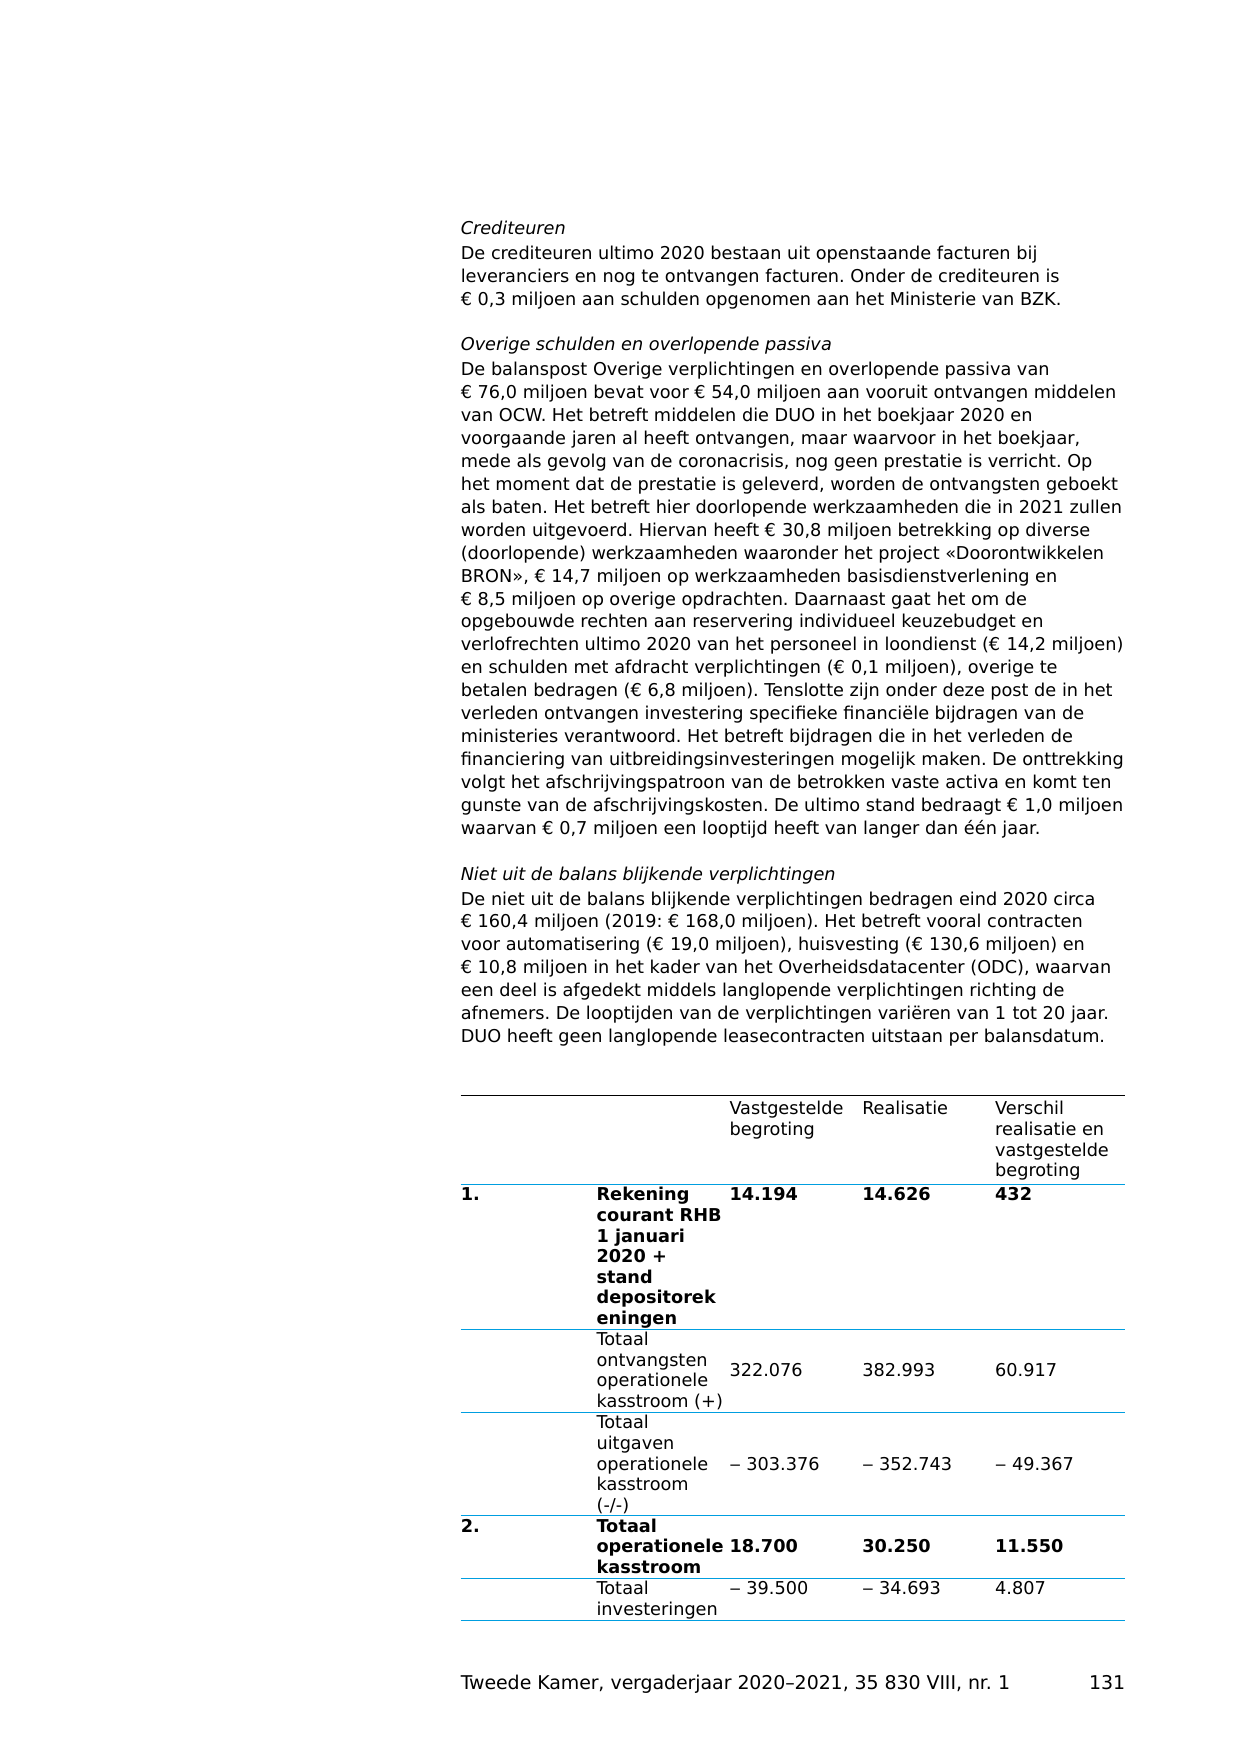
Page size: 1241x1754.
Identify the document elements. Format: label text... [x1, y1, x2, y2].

table_cell 11.550 [992, 1516, 1125, 1578]
text Overige schulden en overlopende passiva [461, 332, 1125, 355]
table_cell 14.194 [726, 1185, 859, 1329]
text De crediteuren ultimo 2020 bestaan uit openstaande facturen bij leveranciers en nog te ontvangen facturen. Onder de crediteuren is € 0,3 miljoen aan schulden opgenomen aan het Ministerie van BZK. [461, 241, 1125, 309]
table_cell ‒ 352.743 [859, 1413, 992, 1515]
table_cell 4.807 [992, 1579, 1125, 1619]
text De niet uit de balans blijkende verplichtingen bedragen eind 2020 circa € 160,4 miljoen (2019: € 168,0 miljoen). Het betreft vooral contracten voor automatisering (€ 19,0 miljoen), huisvesting (€ 130,6 miljoen) en € 10,8 miljoen in het kader van het Overheidsdatacenter (ODC), waarvan een deel is afgedekt middels langlopende verplichtingen richting de afnemers. De looptijden van de verplichtingen variëren van 1 tot 20 jaar. DUO heeft geen langlopende leasecontracten uitstaan per balansdatum. [461, 887, 1125, 1047]
table_cell 382.993 [859, 1330, 992, 1412]
table_cell [461, 1096, 726, 1184]
table_cell Totaal uitgaven operationele kasstroom (-/-) [594, 1413, 726, 1515]
table_cell 14.626 [859, 1185, 992, 1329]
table_cell Verschil realisatie en vastgestelde begroting [992, 1096, 1125, 1184]
table_cell ‒ 49.367 [992, 1413, 1125, 1515]
table_cell Vastgestelde begroting [726, 1096, 859, 1184]
text De balanspost Overige verplichtingen en overlopende passiva van € 76,0 miljoen bevat voor € 54,0 miljoen aan vooruit ontvangen middelen van OCW. Het betreft middelen die DUO in het boekjaar 2020 en voorgaande jaren al heeft ontvangen, maar waarvoor in het boekjaar, mede als gevolg van de coronacrisis, nog geen prestatie is verricht. Op het moment dat de prestatie is geleverd, worden de ontvangsten geboekt als baten. Het betreft hier doorlopende werkzaamheden die in 2021 zullen worden uitgevoerd. Hiervan heeft € 30,8 miljoen betrekking op diverse (doorlopende) werkzaamheden waaronder het project «Doorontwikkelen BRON», € 14,7 miljoen op werkzaamheden basisdienstverlening en € 8,5 miljoen op overige opdrachten. Daarnaast gaat het om de opgebouwde rechten aan reservering individueel keuzebudget en verlofrechten ultimo 2020 van het personeel in loondienst (€ 14,2 miljoen) en schulden met afdracht verplichtingen (€ 0,1 miljoen), overige te betalen bedragen (€ 6,8 miljoen). Tenslotte zijn onder deze post de in het verleden ontvangen investering specifieke financiële bijdragen van de ministeries verantwoord. Het betreft bijdragen die in het verleden de financiering van uitbreidingsinvesteringen mogelijk maken. De onttrekking volgt het afschrijvingspatroon van de betrokken vaste activa en komt ten gunste van de afschrijvingskosten. De ultimo stand bedraagt € 1,0 miljoen waarvan € 0,7 miljoen een looptijd heeft van langer dan één jaar. [461, 357, 1125, 839]
table_cell Totaal ontvangsten operationele kasstroom (+) [594, 1330, 726, 1412]
table_cell 18.700 [726, 1516, 859, 1578]
table_cell Realisatie [859, 1096, 992, 1184]
text Niet uit de balans blijkende verplichtingen [461, 862, 1125, 884]
table_cell Rekening courant RHB 1 januari 2020 + stand depositorekeningen [594, 1185, 726, 1329]
text Crediteuren [461, 216, 1125, 239]
table_cell Totaal operationele kasstroom [594, 1516, 726, 1578]
table_cell ‒ 34.693 [859, 1579, 992, 1619]
table_cell ‒ 39.500 [726, 1579, 859, 1619]
table_header Tabel 72 Kasstroomoverzicht over 2019 (bedragen x € 1.000) [461, 1070, 1125, 1095]
table_cell 30.250 [859, 1516, 992, 1578]
table_cell [461, 1413, 593, 1515]
table_cell 322.076 [726, 1330, 859, 1412]
table_cell 2. [461, 1516, 593, 1578]
table_cell 60.917 [992, 1330, 1125, 1412]
table_cell 432 [992, 1185, 1125, 1329]
table_cell ‒ 303.376 [726, 1413, 859, 1515]
table_cell [461, 1579, 593, 1619]
table_cell [461, 1330, 593, 1412]
table_cell 1. [461, 1185, 593, 1329]
table_cell Totaal investeringen [594, 1579, 726, 1619]
